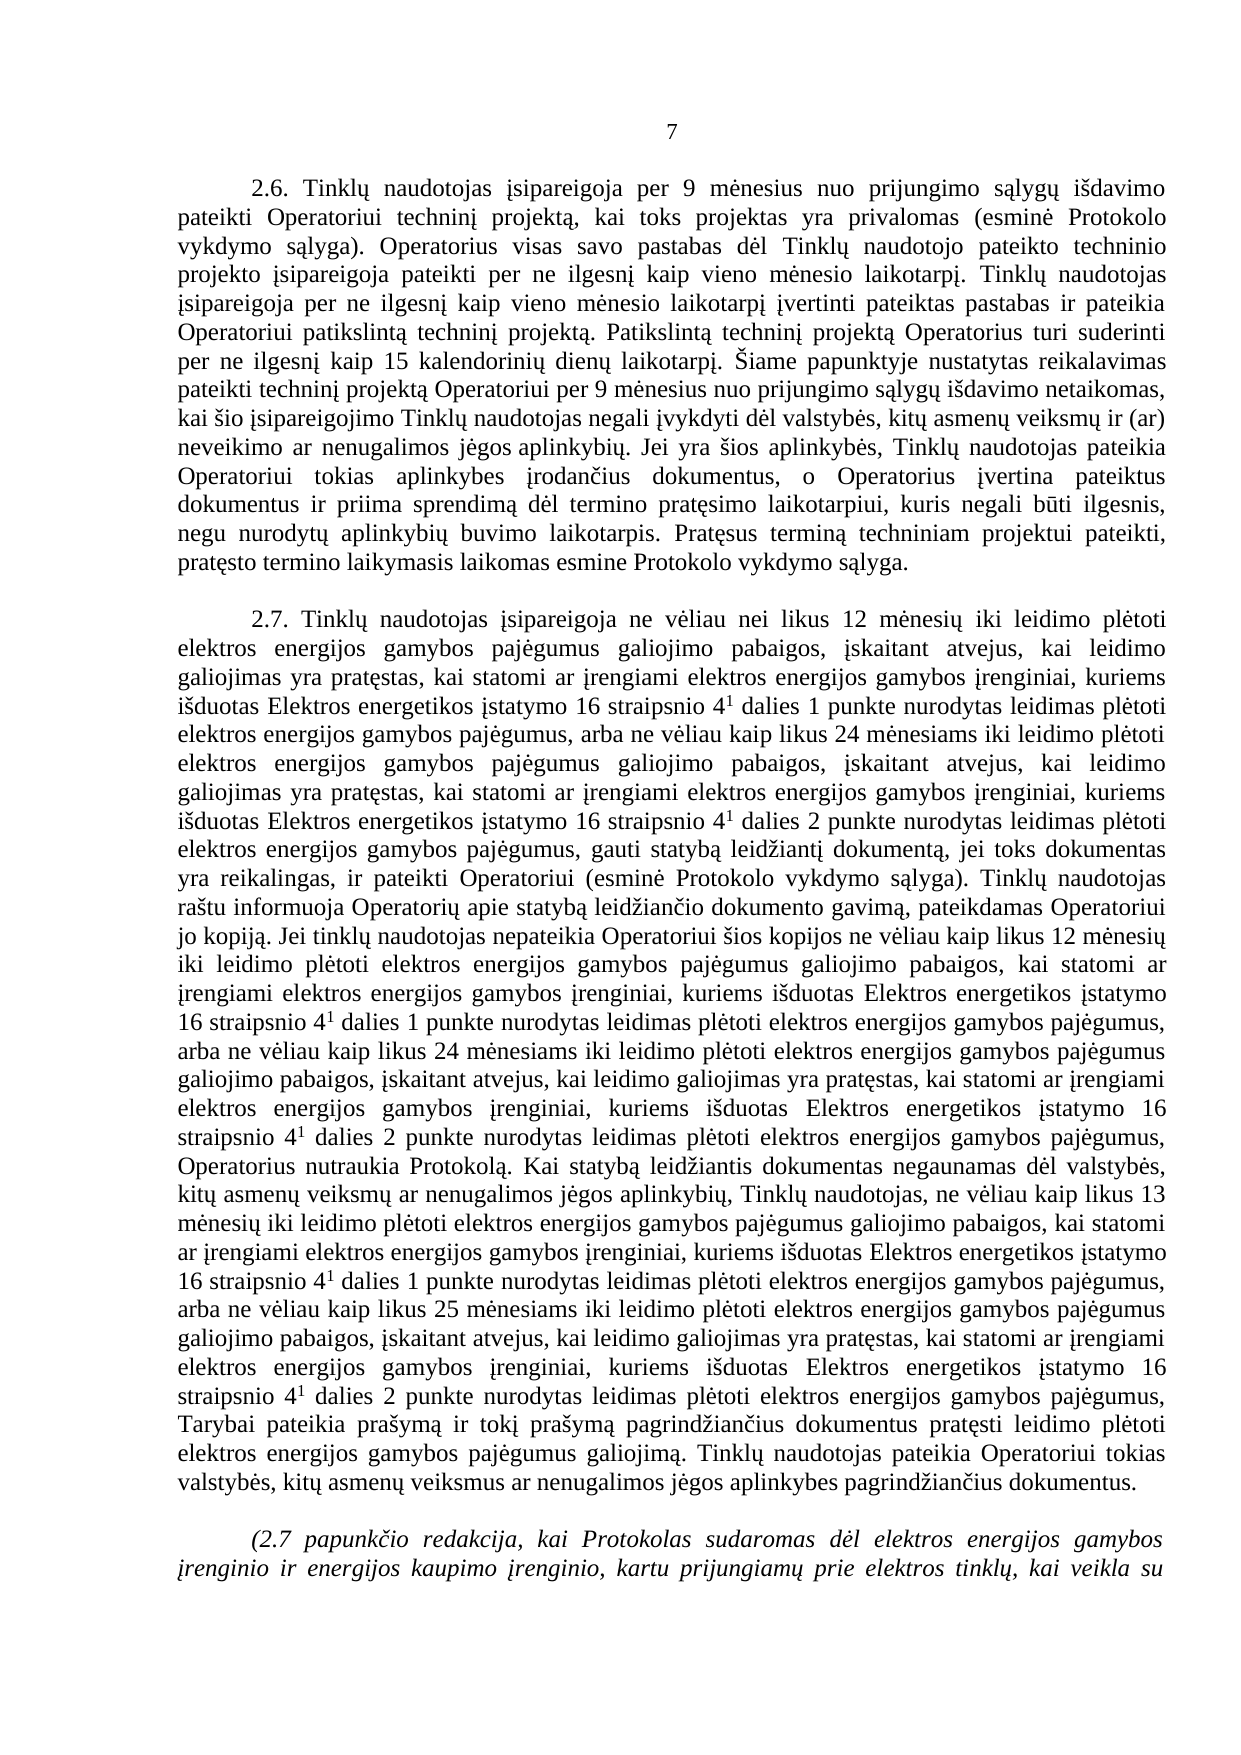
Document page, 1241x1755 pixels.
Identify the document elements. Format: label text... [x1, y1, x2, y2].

text (2.7 papunkčio redakcija, kai Protokolas sudaromas dėl elektros energijos gamybos įrenginio ir energijos kaupimo įrenginio, kartu prijungiamų prie elektros tinklų, kai veikla su [177, 1524, 1167, 1582]
text 2.6. Tinklų naudotojas įsipareigoja per 9 mėnesius nuo prijungimo sąlygų išdavimo pateikti Operatoriui techninį projektą, kai toks projektas yra privalomas (esminė Protokolo vykdymo sąlyga). Operatorius visas savo pastabas dėl Tinklų naudotojo pateikto techninio projekto įsipareigoja pateikti per ne ilgesnį kaip vieno mėnesio laikotarpį. Tinklų naudotojas įsipareigoja per ne ilgesnį kaip vieno mėnesio laikotarpį įvertinti pateiktas pastabas ir pateikia Operatoriui patikslintą techninį projektą. Patikslintą techninį projektą Operatorius turi suderinti per ne ilgesnį kaip 15 kalendorinių dienų laikotarpį. Šiame papunktyje nustatytas reikalavimas pateikti techninį projektą Operatoriui per 9 mėnesius nuo prijungimo sąlygų išdavimo netaikomas, kai šio įsipareigojimo Tinklų naudotojas negali įvykdyti dėl valstybės, kitų asmenų veiksmų ir (ar) neveikimo ar nenugalimos jėgos aplinkybių. Jei yra šios aplinkybės, Tinklų naudotojas pateikia Operatoriui tokias aplinkybes įrodančius dokumentus, o Operatorius įvertina pateiktus dokumentus ir priima sprendimą dėl termino pratęsimo laikotarpiui, kuris negali būti ilgesnis, negu nurodytų aplinkybių buvimo laikotarpis. Pratęsus terminą techniniam projektui pateikti, pratęsto termino laikymasis laikomas esmine Protokolo vykdymo sąlyga. [177, 173, 1167, 576]
text 2.7. Tinklų naudotojas įsipareigoja ne vėliau nei likus 12 mėnesių iki leidimo plėtoti elektros energijos gamybos pajėgumus galiojimo pabaigos, įskaitant atvejus, kai leidimo galiojimas yra pratęstas, kai statomi ar įrengiami elektros energijos gamybos įrenginiai, kuriems išduotas Elektros energetikos įstatymo 16 straipsnio 41 dalies 1 punkte nurodytas leidimas plėtoti elektros energijos gamybos pajėgumus, arba ne vėliau kaip likus 24 mėnesiams iki leidimo plėtoti elektros energijos gamybos pajėgumus galiojimo pabaigos, įskaitant atvejus, kai leidimo galiojimas yra pratęstas, kai statomi ar įrengiami elektros energijos gamybos įrenginiai, kuriems išduotas Elektros energetikos įstatymo 16 straipsnio 41 dalies 2 punkte nurodytas leidimas plėtoti elektros energijos gamybos pajėgumus, gauti statybą leidžiantį dokumentą, jei toks dokumentas yra reikalingas, ir pateikti Operatoriui (esminė Protokolo vykdymo sąlyga). Tinklų naudotojas raštu informuoja Operatorių apie statybą leidžiančio dokumento gavimą, pateikdamas Operatoriui jo kopiją. Jei tinklų naudotojas nepateikia Operatoriui šios kopijos ne vėliau kaip likus 12 mėnesių iki leidimo plėtoti elektros energijos gamybos pajėgumus galiojimo pabaigos, kai statomi ar įrengiami elektros energijos gamybos įrenginiai, kuriems išduotas Elektros energetikos įstatymo 16 straipsnio 41 dalies 1 punkte nurodytas leidimas plėtoti elektros energijos gamybos pajėgumus, arba ne vėliau kaip likus 24 mėnesiams iki leidimo plėtoti elektros energijos gamybos pajėgumus galiojimo pabaigos, įskaitant atvejus, kai leidimo galiojimas yra pratęstas, kai statomi ar įrengiami elektros energijos gamybos įrenginiai, kuriems išduotas Elektros energetikos įstatymo 16 straipsnio 41 dalies 2 punkte nurodytas leidimas plėtoti elektros energijos gamybos pajėgumus, Operatorius nutraukia Protokolą. Kai statybą leidžiantis dokumentas negaunamas dėl valstybės, kitų asmenų veiksmų ar nenugalimos jėgos aplinkybių, Tinklų naudotojas, ne vėliau kaip likus 13 mėnesių iki leidimo plėtoti elektros energijos gamybos pajėgumus galiojimo pabaigos, kai statomi ar įrengiami elektros energijos gamybos įrenginiai, kuriems išduotas Elektros energetikos įstatymo 16 straipsnio 41 dalies 1 punkte nurodytas leidimas plėtoti elektros energijos gamybos pajėgumus, arba ne vėliau kaip likus 25 mėnesiams iki leidimo plėtoti elektros energijos gamybos pajėgumus galiojimo pabaigos, įskaitant atvejus, kai leidimo galiojimas yra pratęstas, kai statomi ar įrengiami elektros energijos gamybos įrenginiai, kuriems išduotas Elektros energetikos įstatymo 16 straipsnio 41 dalies 2 punkte nurodytas leidimas plėtoti elektros energijos gamybos pajėgumus, Tarybai pateikia prašymą ir tokį prašymą pagrindžiančius dokumentus pratęsti leidimo plėtoti elektros energijos gamybos pajėgumus galiojimą. Tinklų naudotojas pateikia Operatoriui tokias valstybės, kitų asmenų veiksmus ar nenugalimos jėgos aplinkybes pagrindžiančius dokumentus. [177, 604, 1167, 1496]
